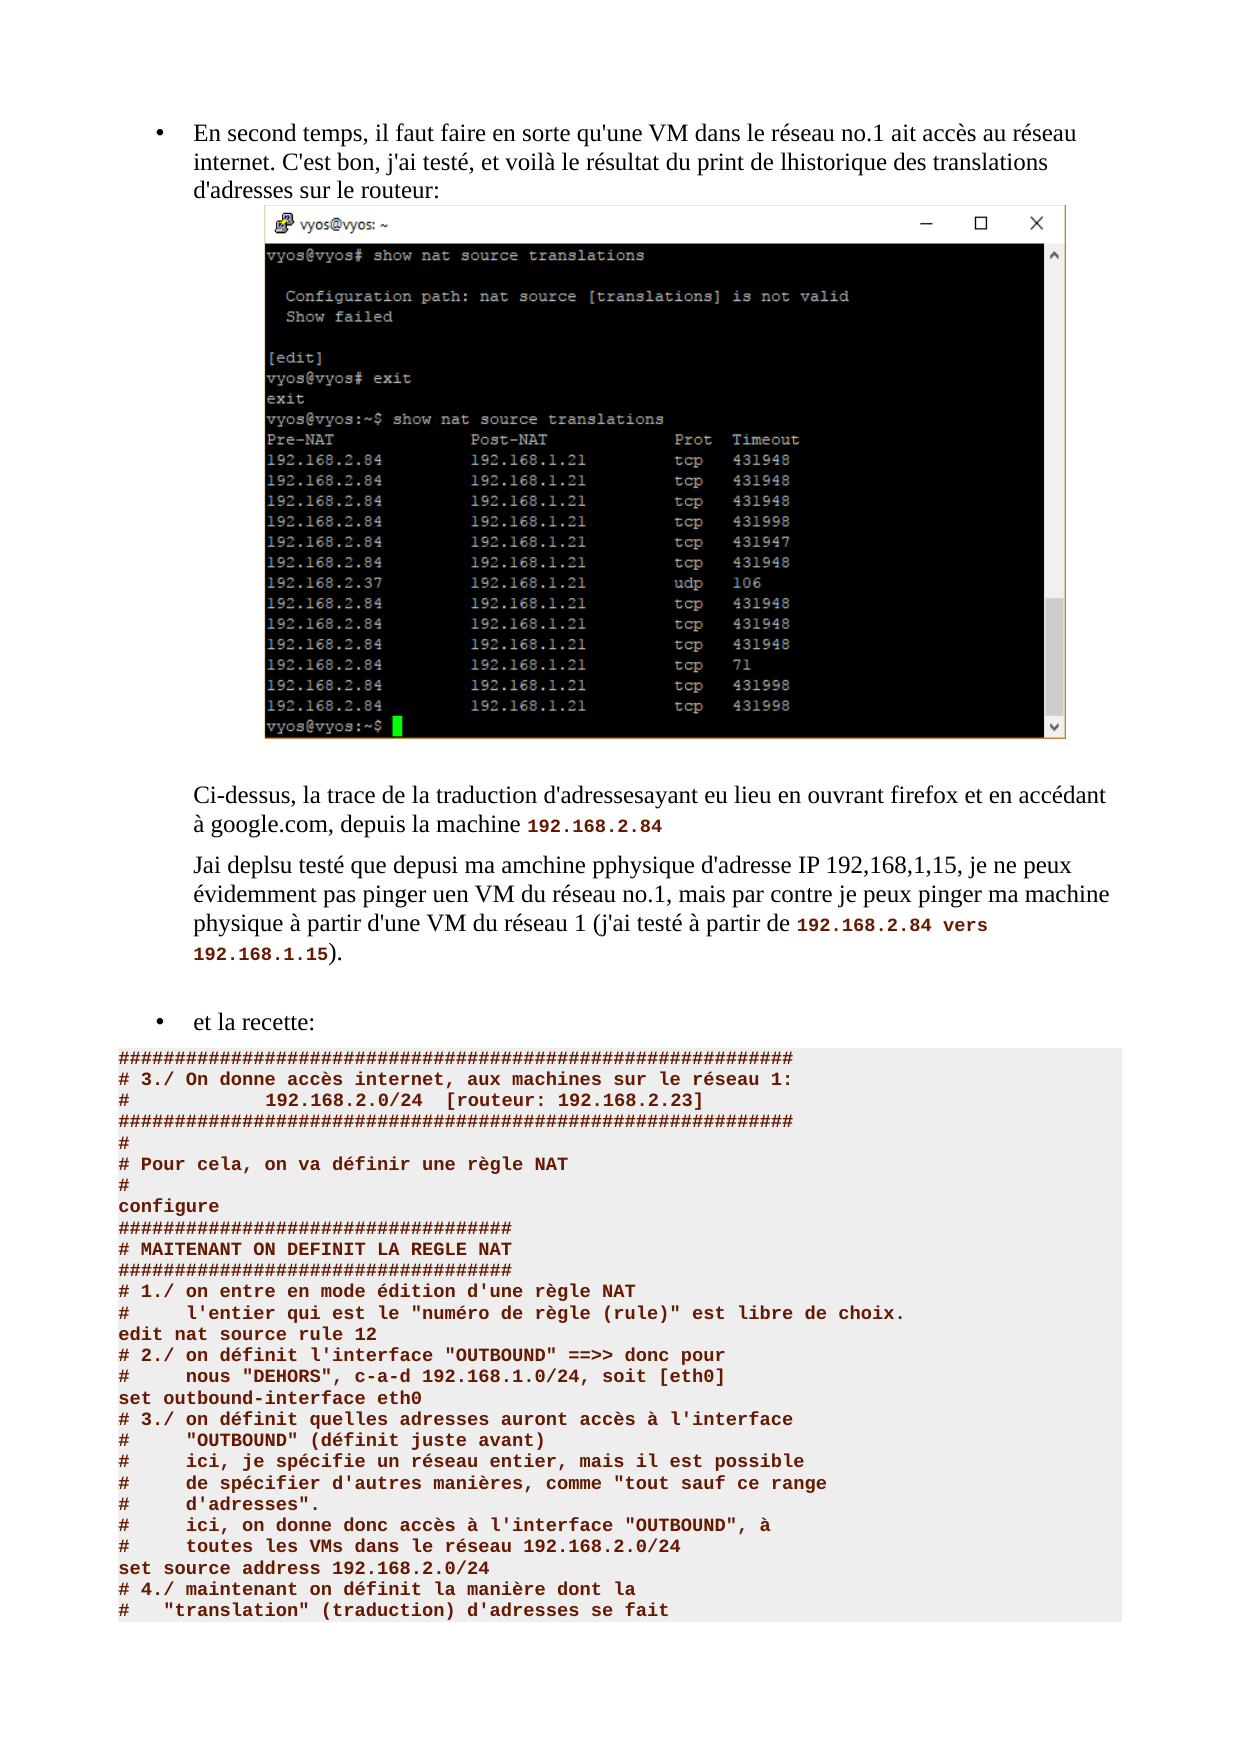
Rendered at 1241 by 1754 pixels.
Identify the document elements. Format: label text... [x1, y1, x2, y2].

list En second temps, il faut faire en sorte qu'une VM dans le réseau no.1 ait accès au réseau internet. C'est bon, j'ai testé, et voilà le résultat du print de lhistorique des translations d'adresses sur le routeur: [156, 118, 1122, 204]
picture [264, 205, 1066, 739]
list Jai deplsu testé que depusi ma amchine pphysique d'adresse IP 192,168,1,15, je ne peux évidemment pas pinger uen VM du réseau no.1, mais par contre je peux pinger ma machine physique à partir d'une VM du réseau 1 (j'ai testé à partir de 192.168.2.84 vers 192.168.1.15). [156, 851, 1122, 966]
text ############################################################ # 3./ On donne accès internet, aux machines sur le réseau 1: # 192.168.2.0/24 [routeur: 192.168.2.23] ############################################################ # # Pour cela, on va définir une règle NAT # configure ################################### # MAITENANT ON DEFINIT LA REGLE NAT ################################### # 1./ on entre en mode édition d'une règle NAT # l'entier qui est le "numéro de règle (rule)" est libre de choix. edit nat source rule 12 # 2./ on définit l'interface "OUTBOUND" ==>> donc pour # nous "DEHORS", c-a-d 192.168.1.0/24, soit [eth0] set outbound-interface eth0 # 3./ on définit quelles adresses auront accès à l'interface # "OUTBOUND" (définit juste avant) # ici, je spécifie un réseau entier, mais il est possible # de spécifier d'autres manières, comme "tout sauf ce range # d'adresses". # ici, on donne donc accès à l'interface "OUTBOUND", à # toutes les VMs dans le réseau 192.168.2.0/24 set source address 192.168.2.0/24 # 4./ maintenant on définit la manière dont la # "translation" (traduction) d'adresses se fait [118, 1048, 1122, 1622]
list et la recette: [156, 1007, 1122, 1036]
list Ci-dessus, la trace de la traduction d'adressesayant eu lieu en ouvrant firefox et en accédant à google.com, depuis la machine 192.168.2.84 [156, 780, 1122, 838]
